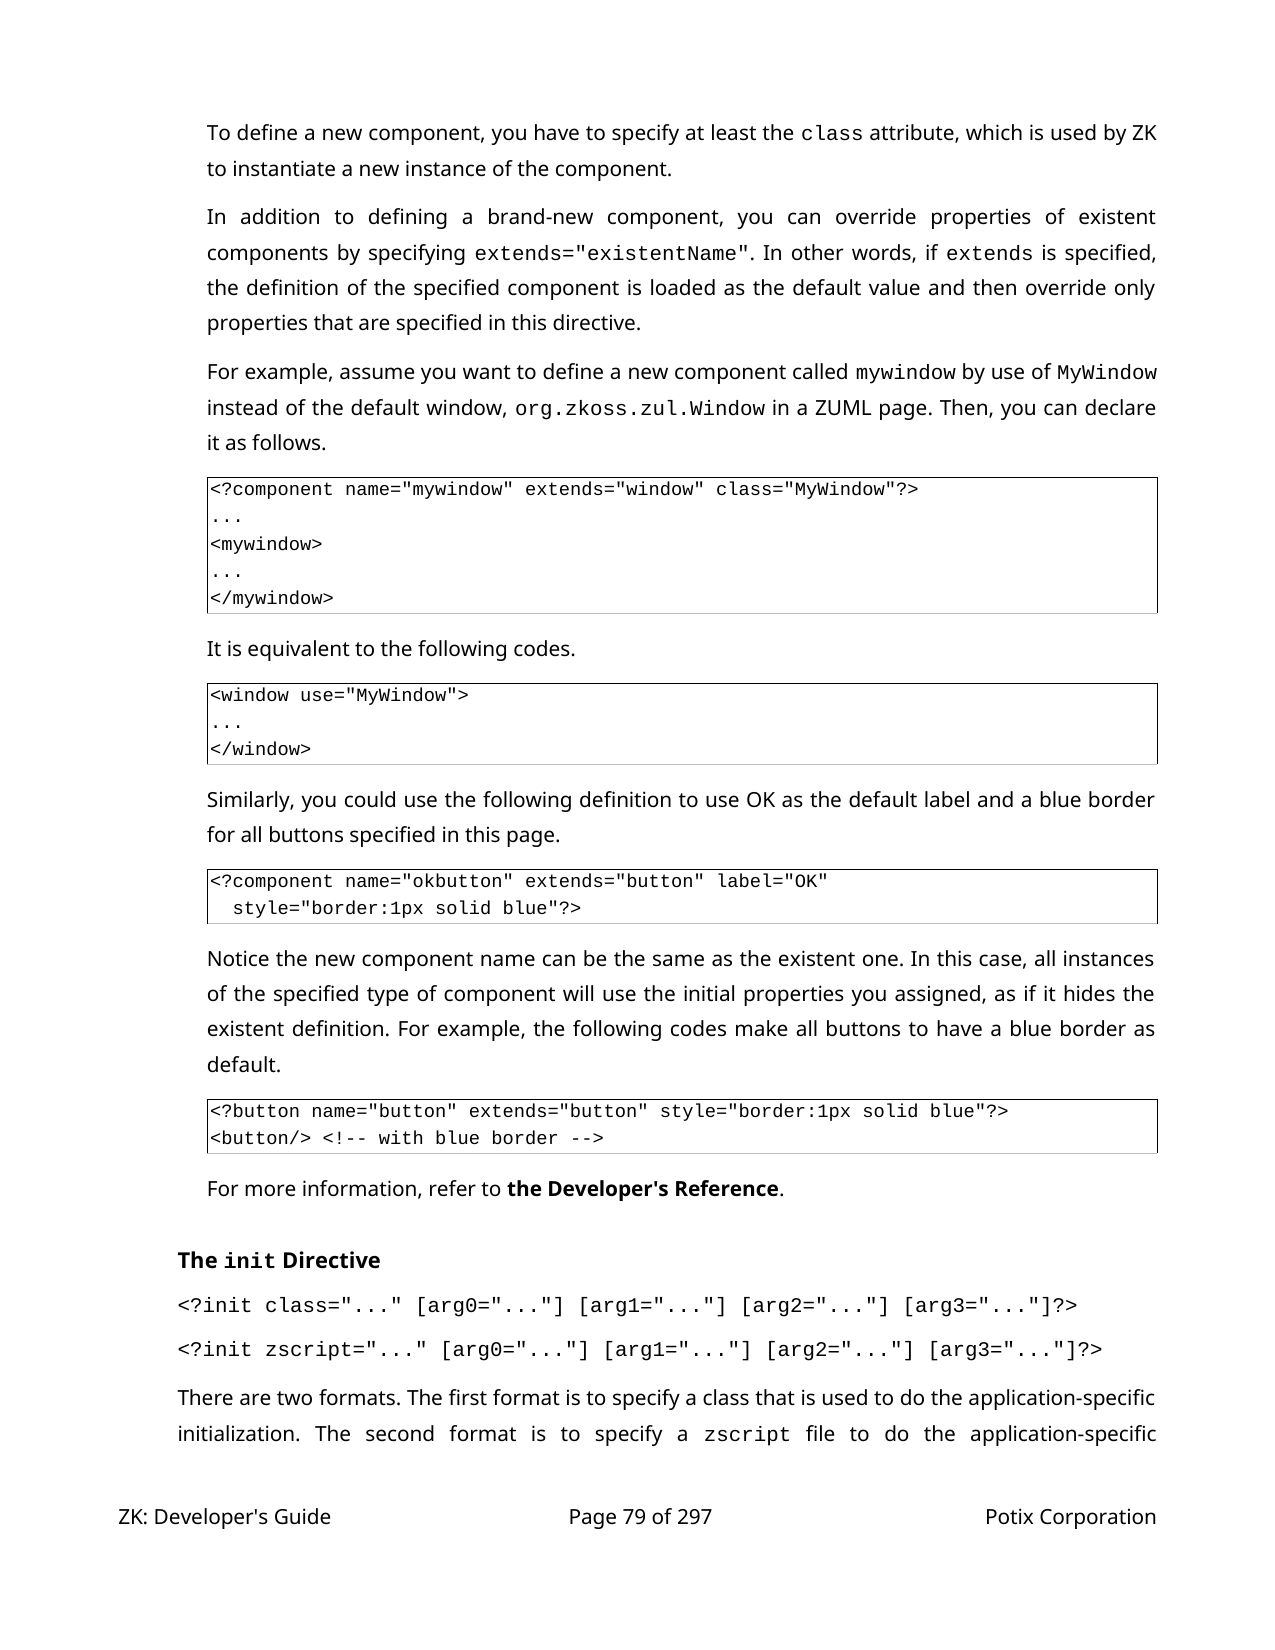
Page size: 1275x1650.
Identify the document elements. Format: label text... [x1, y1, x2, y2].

text <?component name="mywindow" extends="window" class="MyWindow"?> [208, 478, 1157, 501]
text <?init zscript="..." [arg0="..."] [arg1="..."] [arg2="..."] [arg3="..."]?> [177, 1339, 1157, 1363]
subtitle The init Directive [177, 1244, 1157, 1274]
text </window> [208, 737, 1157, 764]
text <?button name="button" extends="button" style="border:1px solid blue"?> [208, 1100, 1157, 1123]
text <?init class="..." [arg0="..."] [arg1="..."] [arg2="..."] [arg3="..."]?> [177, 1295, 1157, 1319]
text It is equivalent to the following codes. [207, 634, 1157, 662]
text </mywindow> [208, 586, 1157, 613]
text Notice the new component name can be the same as the existent one. In this case, all instances of the specified type of component will use the initial properties you assigned, as if it hides the existent definition. For example, the following codes make all buttons to have a blue border as default. [207, 944, 1157, 1078]
text For example, assume you want to define a new component called mywindow by use of MyWindow instead of the default window, org.zkoss.zul.Window in a ZUML page. Then, you can declare it as follows. [207, 357, 1157, 457]
text In addition to defining a brand-new component, you can override properties of existent components by specifying extends="existentName". In other words, if extends is specified, the definition of the specified component is loaded as the default value and then override only properties that are specified in this directive. [207, 202, 1157, 337]
text ... [208, 559, 1157, 583]
text ... [208, 504, 1157, 529]
text <button/> <!-- with blue border --> [208, 1126, 1157, 1153]
text ... [208, 710, 1157, 734]
text Similarly, you could use the following definition to use OK as the default label and a blue border for all buttons specified in this page. [207, 785, 1157, 848]
text style="border:1px solid blue"?> [208, 896, 1157, 923]
text <mywindow> [208, 532, 1157, 556]
text To define a new component, you have to specify at least the class attribute, which is used by ZK to instantiate a new instance of the component. [207, 118, 1157, 182]
text <?component name="okbutton" extends="button" label="OK" [208, 870, 1157, 893]
text There are two formats. The first format is to specify a class that is used to do the application-specific initialization. The second format is to specify a zscript file to do the application-specific [177, 1383, 1157, 1447]
text For more information, refer to the Developer's Reference. [207, 1174, 1157, 1202]
text <window use="MyWindow"> [208, 684, 1157, 707]
